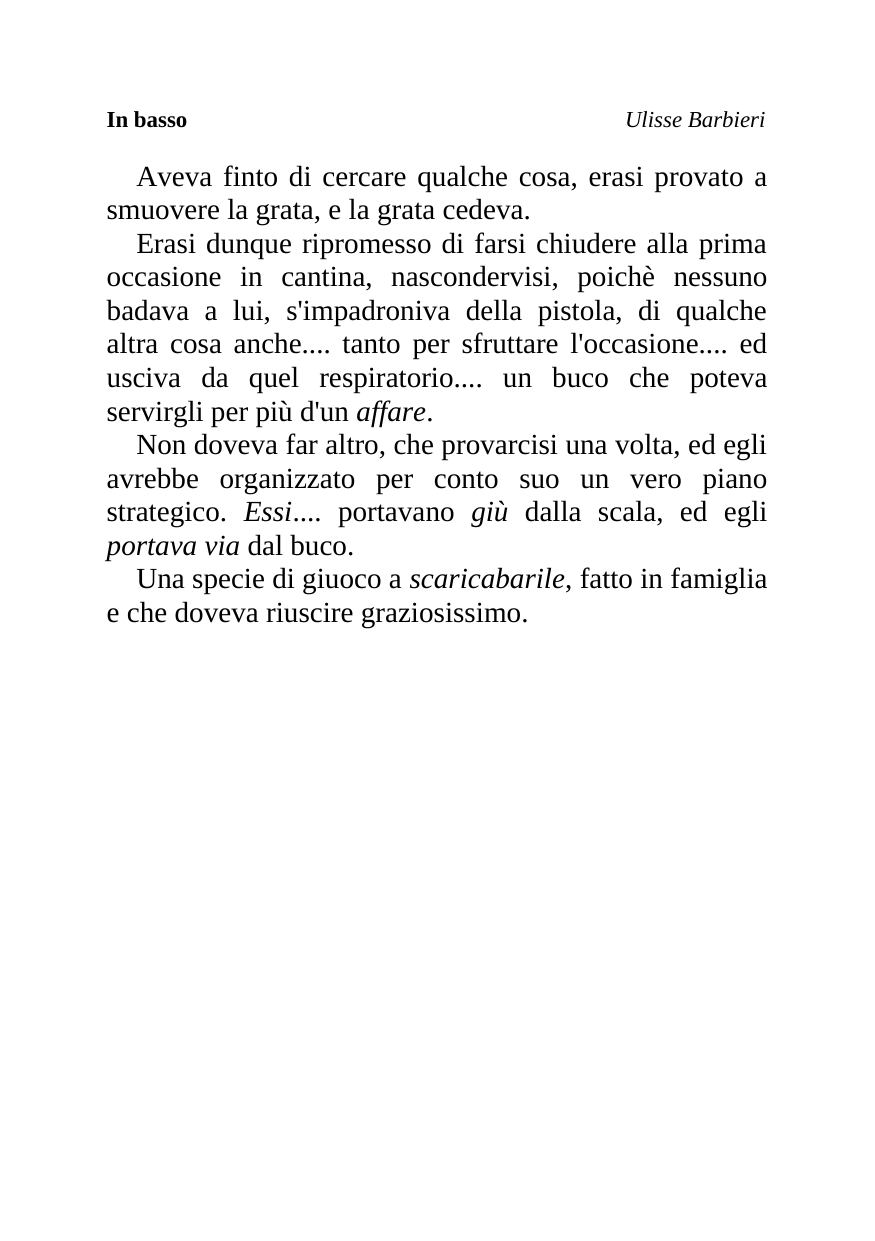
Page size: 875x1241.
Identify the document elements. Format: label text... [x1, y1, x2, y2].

text Non doveva far altro, che provarcisi una volta, ed egli avrebbe organizzato per conto suo un vero piano strategico. Essi.... portavano giù dalla scala, ed egli portava via dal buco. [106, 427, 768, 561]
text Aveva finto di cercare qualche cosa, erasi provato a smuovere la grata, e la grata cedeva. [106, 159, 768, 226]
text Una specie di giuoco a scaricabarile, fatto in famiglia e che doveva riuscire graziosissimo. [106, 561, 768, 628]
text Erasi dunque ripromesso di farsi chiudere alla prima occasione in cantina, nascondervisi, poichè nessuno badava a lui, s'impadroniva della pistola, di qualche altra cosa anche.... tanto per sfruttare l'occasione.... ed usciva da quel respiratorio.... un buco che poteva servirgli per più d'un affare. [106, 226, 768, 427]
